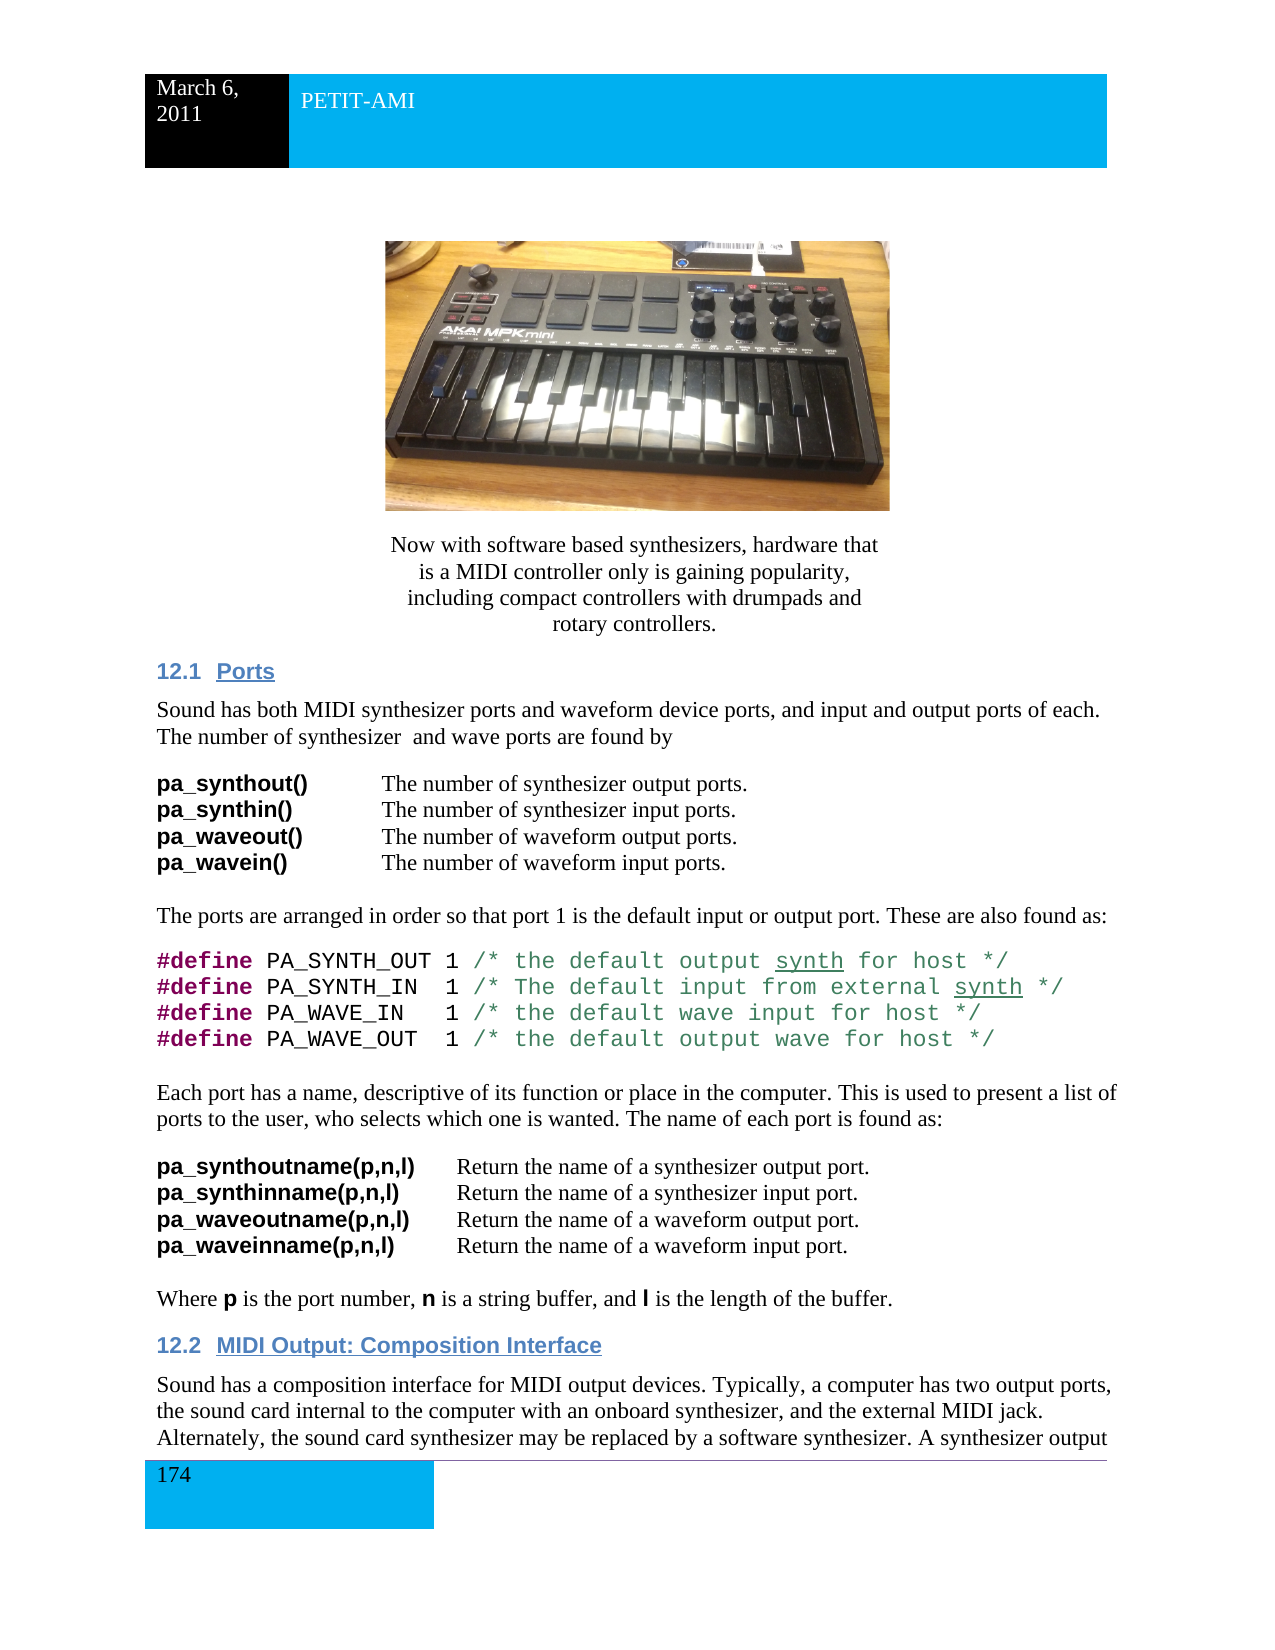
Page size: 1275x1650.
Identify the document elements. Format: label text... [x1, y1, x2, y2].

subtitle Ports [156, 658, 1118, 684]
text Where p is the port number, n is a string buffer, and l is the length of the buffer. [156, 1285, 1118, 1311]
text pa_waveout() The number of waveform output ports. [156, 823, 1118, 849]
picture [385, 241, 890, 511]
text pa_synthin() The number of synthesizer input ports. [156, 796, 1118, 823]
subtitle MIDI Output: Composition Interface [156, 1332, 1118, 1359]
text #define PA_SYNTH_OUT 1 /* the default output synth for host */ [156, 949, 1118, 975]
text pa_synthout() The number of synthesizer output ports. [156, 770, 1118, 796]
text #define PA_SYNTH_IN 1 /* The default input from external synth */ [156, 975, 1118, 1001]
text pa_waveoutname(p,n,l) Return the name of a waveform output port. [156, 1206, 1118, 1232]
text Sound has both MIDI synthesizer ports and waveform device ports, and input and output ports of each. The number of synthesizer and wave ports are found by [156, 696, 1118, 749]
text Now with software based synthesizers, hardware that is a MIDI controller only is gaining popularity, including compact controllers with drumpads and rotary controllers. [381, 531, 888, 637]
text Each port has a name, descriptive of its function or place in the computer. This is used to present a list of ports to the user, who selects which one is wanted. The name of each port is found as: [156, 1079, 1118, 1132]
text #define PA_WAVE_IN 1 /* the default wave input for host */ [156, 1001, 1118, 1027]
text #define PA_WAVE_OUT 1 /* the default output wave for host */ [156, 1027, 1118, 1053]
text pa_wavein() The number of waveform input ports. [156, 849, 1118, 876]
text pa_waveinname(p,n,l) Return the name of a waveform input port. [156, 1232, 1118, 1258]
text The ports are arranged in order so that port 1 is the default input or output port. These are also found as: [156, 902, 1118, 928]
text Sound has a composition interface for MIDI output devices. Typically, a computer has two output ports, the sound card internal to the computer with an onboard synthesizer, and the external MIDI jack. Alternately, the sound card synthesizer may be replaced by a software synthesizer. A synthesizer output [156, 1371, 1118, 1450]
text pa_synthoutname(p,n,l) Return the name of a synthesizer output port. [156, 1153, 1118, 1179]
text pa_synthinname(p,n,l) Return the name of a synthesizer input port. [156, 1179, 1118, 1206]
